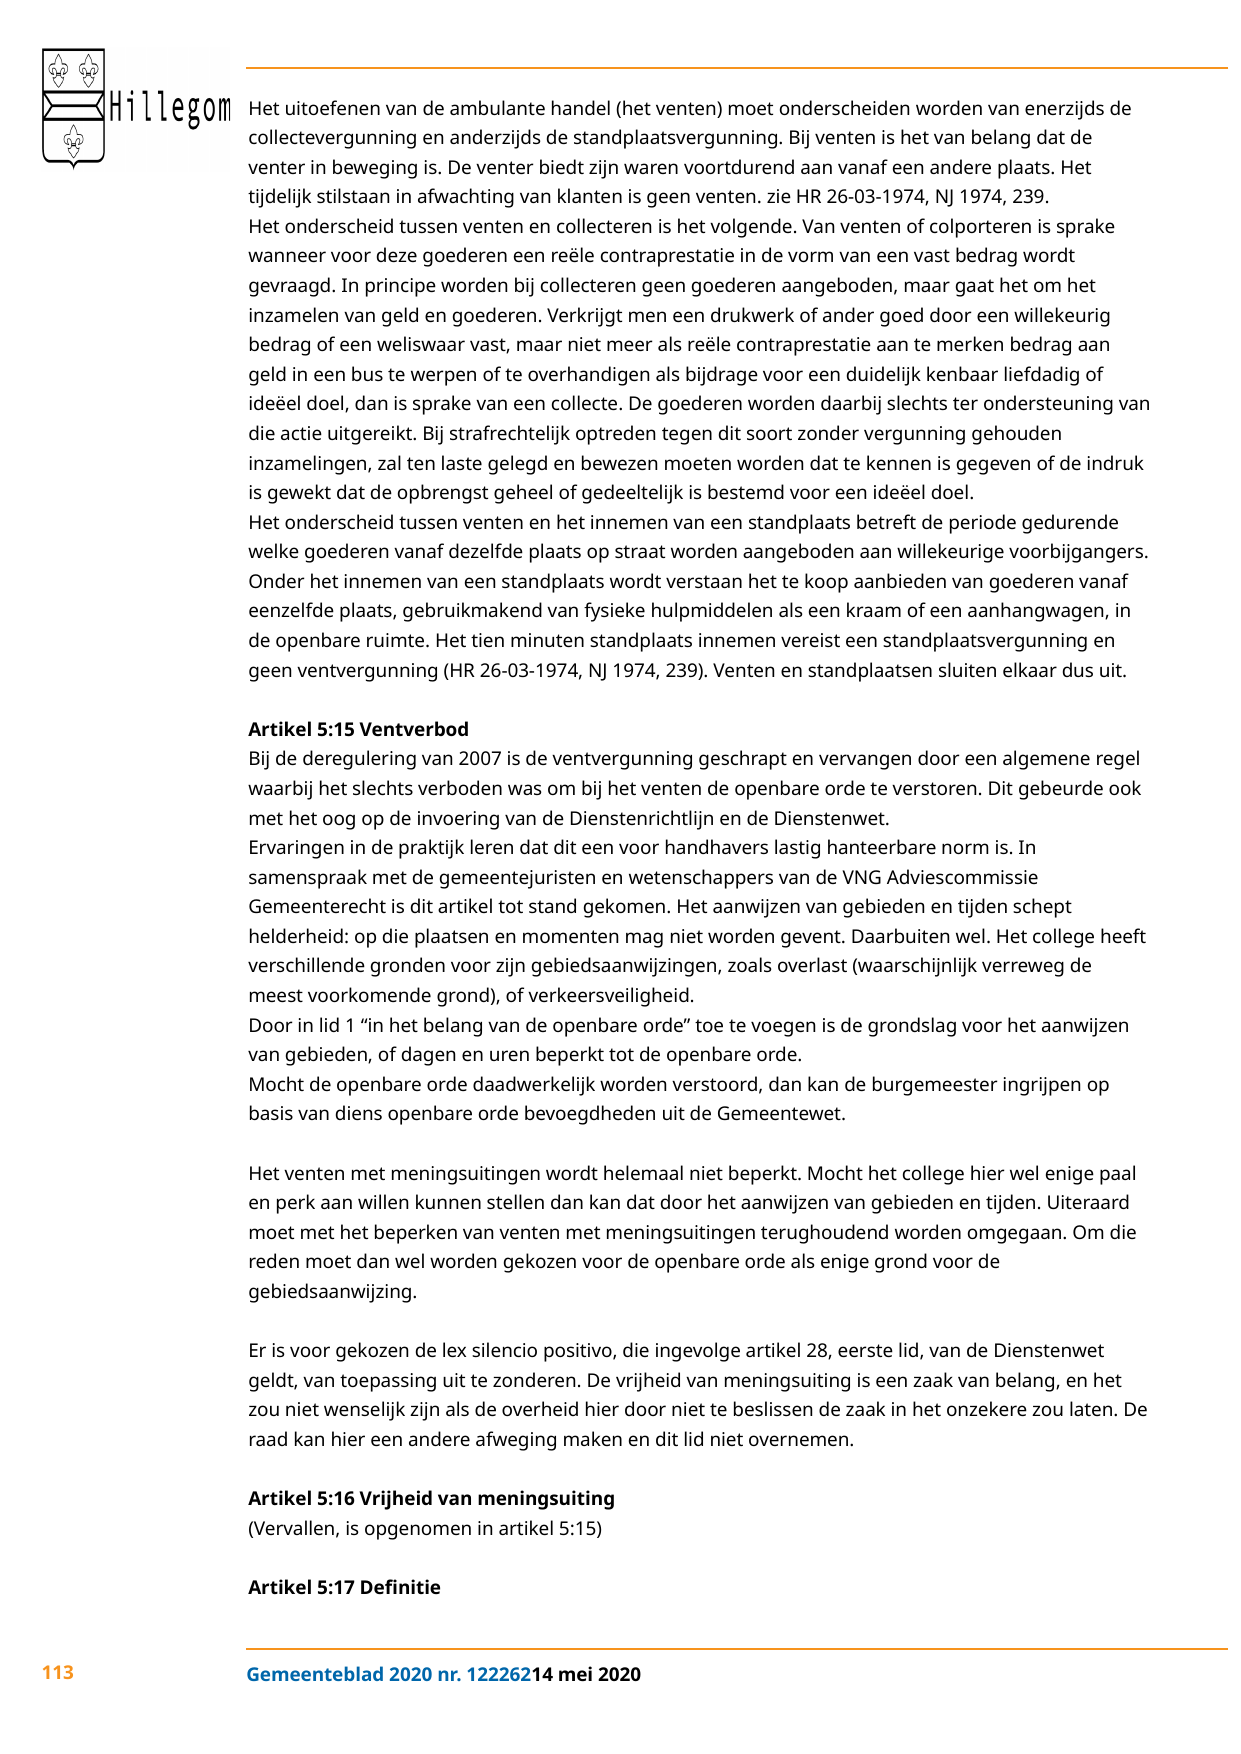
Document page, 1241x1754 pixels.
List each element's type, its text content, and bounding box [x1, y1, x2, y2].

text Bij de deregulering van 2007 is de ventvergunning geschrapt en vervangen door een algemene regel waarbij het slechts verboden was om bij het venten de openbare orde te verstoren. Dit gebeurde ook met het oog op de invoering van de Dienstenrichtlijn en de Dienstenwet. [248, 746, 1152, 831]
text Mocht de openbare orde daadwerkelijk worden verstoord, dan kan de burgemeester ingrijpen op basis van diens openbare orde bevoegdheden uit de Gemeentewet. [248, 1071, 1152, 1126]
picture [41, 47, 231, 172]
text Ervaringen in de praktijk leren dat dit een voor handhavers lastig hanteerbare norm is. In samenspraak met de gemeentejuristen en wetenschappers van de VNG Adviescommissie Gemeenterecht is dit artikel tot stand gekomen. Het aanwijzen van gebieden en tijden schept helderheid: op die plaatsen en momenten mag niet worden gevent. Daarbuiten wel. Het college heeft verschillende gronden voor zijn gebiedsaanwijzingen, zoals overlast (waarschijnlijk verreweg de meest voorkomende grond), of verkeersveiligheid. [248, 834, 1152, 1008]
text (Vervallen, is opgenomen in artikel 5:15) [248, 1515, 1152, 1541]
text Er is voor gekozen de lex silencio positivo, die ingevolge artikel 28, eerste lid, van de Dienstenwet geldt, van toepassing uit te zonderen. De vrijheid van meningsuiting is een zaak van belang, en het zou niet wenselijk zijn als de overheid hier door niet te beslissen de zaak in het onzekere zou laten. De raad kan hier een andere afweging maken en dit lid niet overnemen. [248, 1337, 1152, 1452]
text Door in lid 1 “in het belang van de openbare orde” toe te voegen is de grondslag voor het aanwijzen van gebieden, of dagen en uren beperkt tot de openbare orde. [248, 1012, 1152, 1067]
text Artikel 5:17 Definitie [248, 1574, 1152, 1600]
text Artikel 5:15 Ventverbod [248, 716, 1152, 742]
text Het onderscheid tussen venten en collecteren is het volgende. Van venten of colporteren is sprake wanneer voor deze goederen een reële contraprestatie in de vorm van een vast bedrag wordt gevraagd. In principe worden bij collecteren geen goederen aangeboden, maar gaat het om het inzamelen van geld en goederen. Verkrijgt men een drukwerk of ander goed door een willekeurig bedrag of een weliswaar vast, maar niet meer als reële contraprestatie aan te merken bedrag aan geld in een bus te werpen of te overhandigen als bijdrage voor een duidelijk kenbaar liefdadig of ideëel doel, dan is sprake van een collecte. De goederen worden daarbij slechts ter ondersteuning van die actie uitgereikt. Bij strafrechtelijk optreden tegen dit soort zonder vergunning gehouden inzamelingen, zal ten laste gelegd en bewezen moeten worden dat te kennen is gegeven of de indruk is gewekt dat de opbrengst geheel of gedeeltelijk is bestemd voor een ideëel doel. [248, 213, 1152, 505]
text Het venten met meningsuitingen wordt helemaal niet beperkt. Mocht het college hier wel enige paal en perk aan willen kunnen stellen dan kan dat door het aanwijzen van gebieden en tijden. Uiteraard moet met het beperken van venten met meningsuitingen terughoudend worden omgegaan. Om die reden moet dan wel worden gekozen voor de openbare orde als enige grond voor de gebiedsaanwijzing. [248, 1160, 1152, 1304]
text Het onderscheid tussen venten en het innemen van een standplaats betreft de periode gedurende welke goederen vanaf dezelfde plaats op straat worden aangeboden aan willekeurige voorbijgangers. Onder het innemen van een standplaats wordt verstaan het te koop aanbieden van goederen vanaf eenzelfde plaats, gebruikmakend van fysieke hulpmiddelen als een kraam of een aanhangwagen, in de openbare ruimte. Het tien minuten standplaats innemen vereist een standplaatsvergunning en geen ventvergunning (HR 26-03-1974, NJ 1974, 239). Venten en standplaatsen sluiten elkaar dus uit. [248, 509, 1152, 683]
text Artikel 5:16 Vrijheid van meningsuiting [248, 1485, 1152, 1511]
text Het uitoefenen van de ambulante handel (het venten) moet onderscheiden worden van enerzijds de collectevergunning en anderzijds de standplaatsvergunning. Bij venten is het van belang dat de venter in beweging is. De venter biedt zijn waren voortdurend aan vanaf een andere plaats. Het tijdelijk stilstaan in afwachting van klanten is geen venten. zie HR 26-03-1974, NJ 1974, 239. [248, 95, 1152, 209]
